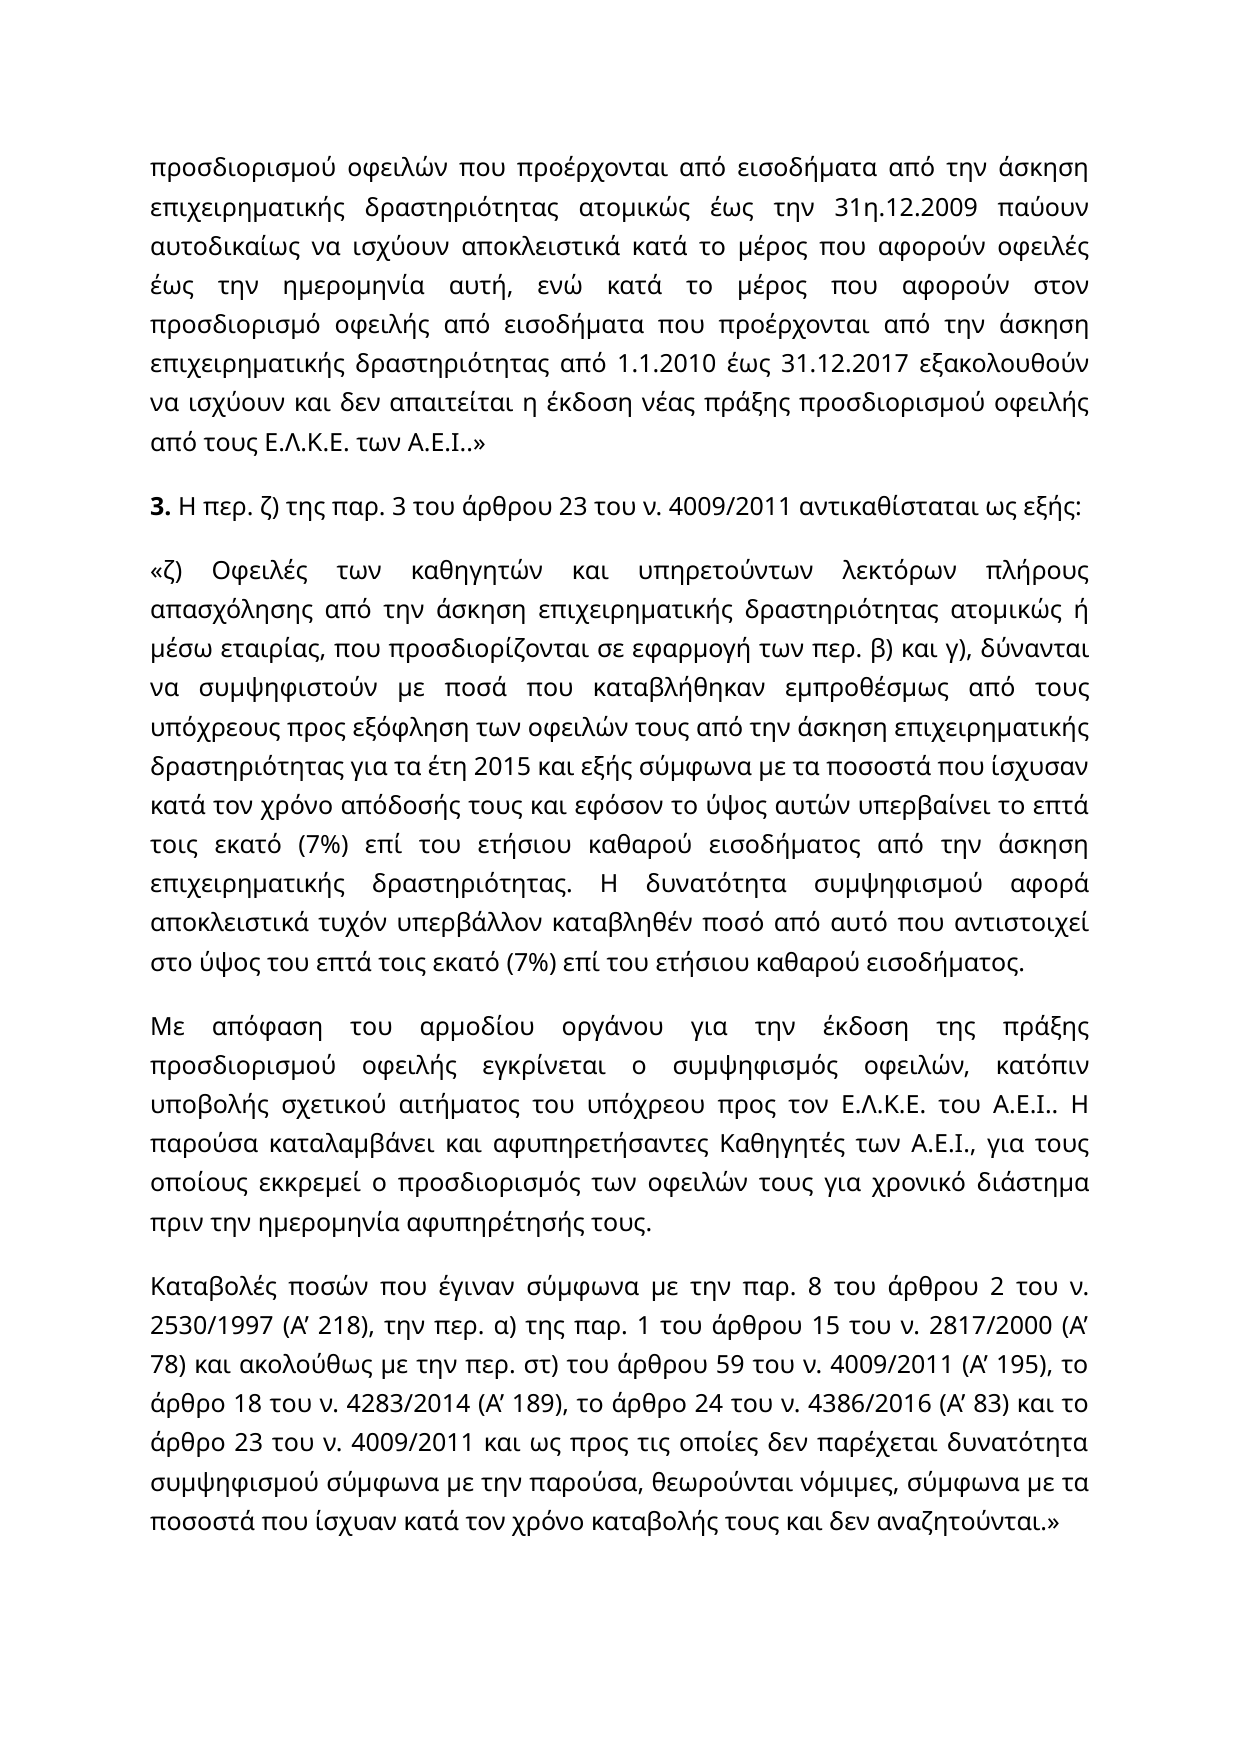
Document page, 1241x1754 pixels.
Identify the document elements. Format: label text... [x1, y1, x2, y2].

text 3. Η περ. ζ) της παρ. 3 του άρθρου 23 του ν. 4009/2011 αντικαθίσταται ως εξής: [150, 488, 1090, 522]
text Καταβολές ποσών που έγιναν σύμφωνα με την παρ. 8 του άρθρου 2 του ν. 2530/1997 (Α’ 218), την περ. α) της παρ. 1 του άρθρου 15 του ν. 2817/2000 (Α’ 78) και ακολούθως με την περ. στ) του άρθρου 59 του ν. 4009/2011 (Α’ 195), το άρθρο 18 του ν. 4283/2014 (Α’ 189), το άρθρο 24 του ν. 4386/2016 (Α’ 83) και το άρθρο 23 του ν. 4009/2011 και ως προς τις οποίες δεν παρέχεται δυνατότητα συμψηφισμού σύμφωνα με την παρούσα, θεωρούνται νόμιμες, σύμφωνα με τα ποσοστά που ίσχυαν κατά τον χρόνο καταβολής τους και δεν αναζητούνται.» [150, 1268, 1090, 1537]
text Με απόφαση του αρμοδίου οργάνου για την έκδοση της πράξης προσδιορισμού οφειλής εγκρίνεται ο συμψηφισμός οφειλών, κατόπιν υποβολής σχετικού αιτήματος του υπόχρεου προς τον Ε.Λ.Κ.Ε. του Α.Ε.Ι.. Η παρούσα καταλαμβάνει και αφυπηρετήσαντες Καθηγητές των Α.Ε.Ι., για τους οποίους εκκρεμεί ο προσδιορισμός των οφειλών τους για χρονικό διάστημα πριν την ημερομηνία αφυπηρέτησής τους. [150, 1008, 1090, 1238]
text «ζ) Οφειλές των καθηγητών και υπηρετούντων λεκτόρων πλήρους απασχόλησης από την άσκηση επιχειρηματικής δραστηριότητας ατομικώς ή μέσω εταιρίας, που προσδιορίζονται σε εφαρμογή των περ. β) και γ), δύνανται να συμψηφιστούν με ποσά που καταβλήθηκαν εμπροθέσμως από τους υπόχρεους προς εξόφληση των οφειλών τους από την άσκηση επιχειρηματικής δραστηριότητας για τα έτη 2015 και εξής σύμφωνα με τα ποσοστά που ίσχυσαν κατά τον χρόνο απόδοσής τους και εφόσον το ύψος αυτών υπερβαίνει το επτά τοις εκατό (7%) επί του ετήσιου καθαρού εισοδήματος από την άσκηση επιχειρηματικής δραστηριότητας. Η δυνατότητα συμψηφισμού αφορά αποκλειστικά τυχόν υπερβάλλον καταβληθέν ποσό από αυτό που αντιστοιχεί στο ύψος του επτά τοις εκατό (7%) επί του ετήσιου καθαρού εισοδήματος. [150, 552, 1090, 978]
text προσδιορισμού οφειλών που προέρχονται από εισοδήματα από την άσκηση επιχειρηματικής δραστηριότητας ατομικώς έως την 31η.12.2009 παύουν αυτοδικαίως να ισχύουν αποκλειστικά κατά το μέρος που αφορούν οφειλές έως την ημερομηνία αυτή, ενώ κατά το μέρος που αφορούν στον προσδιορισμό οφειλής από εισοδήματα που προέρχονται από την άσκηση επιχειρηματικής δραστηριότητας από 1.1.2010 έως 31.12.2017 εξακολουθούν να ισχύουν και δεν απαιτείται η έκδοση νέας πράξης προσδιορισμού οφειλής από τους Ε.Λ.Κ.Ε. των Α.Ε.Ι..» [150, 150, 1090, 458]
